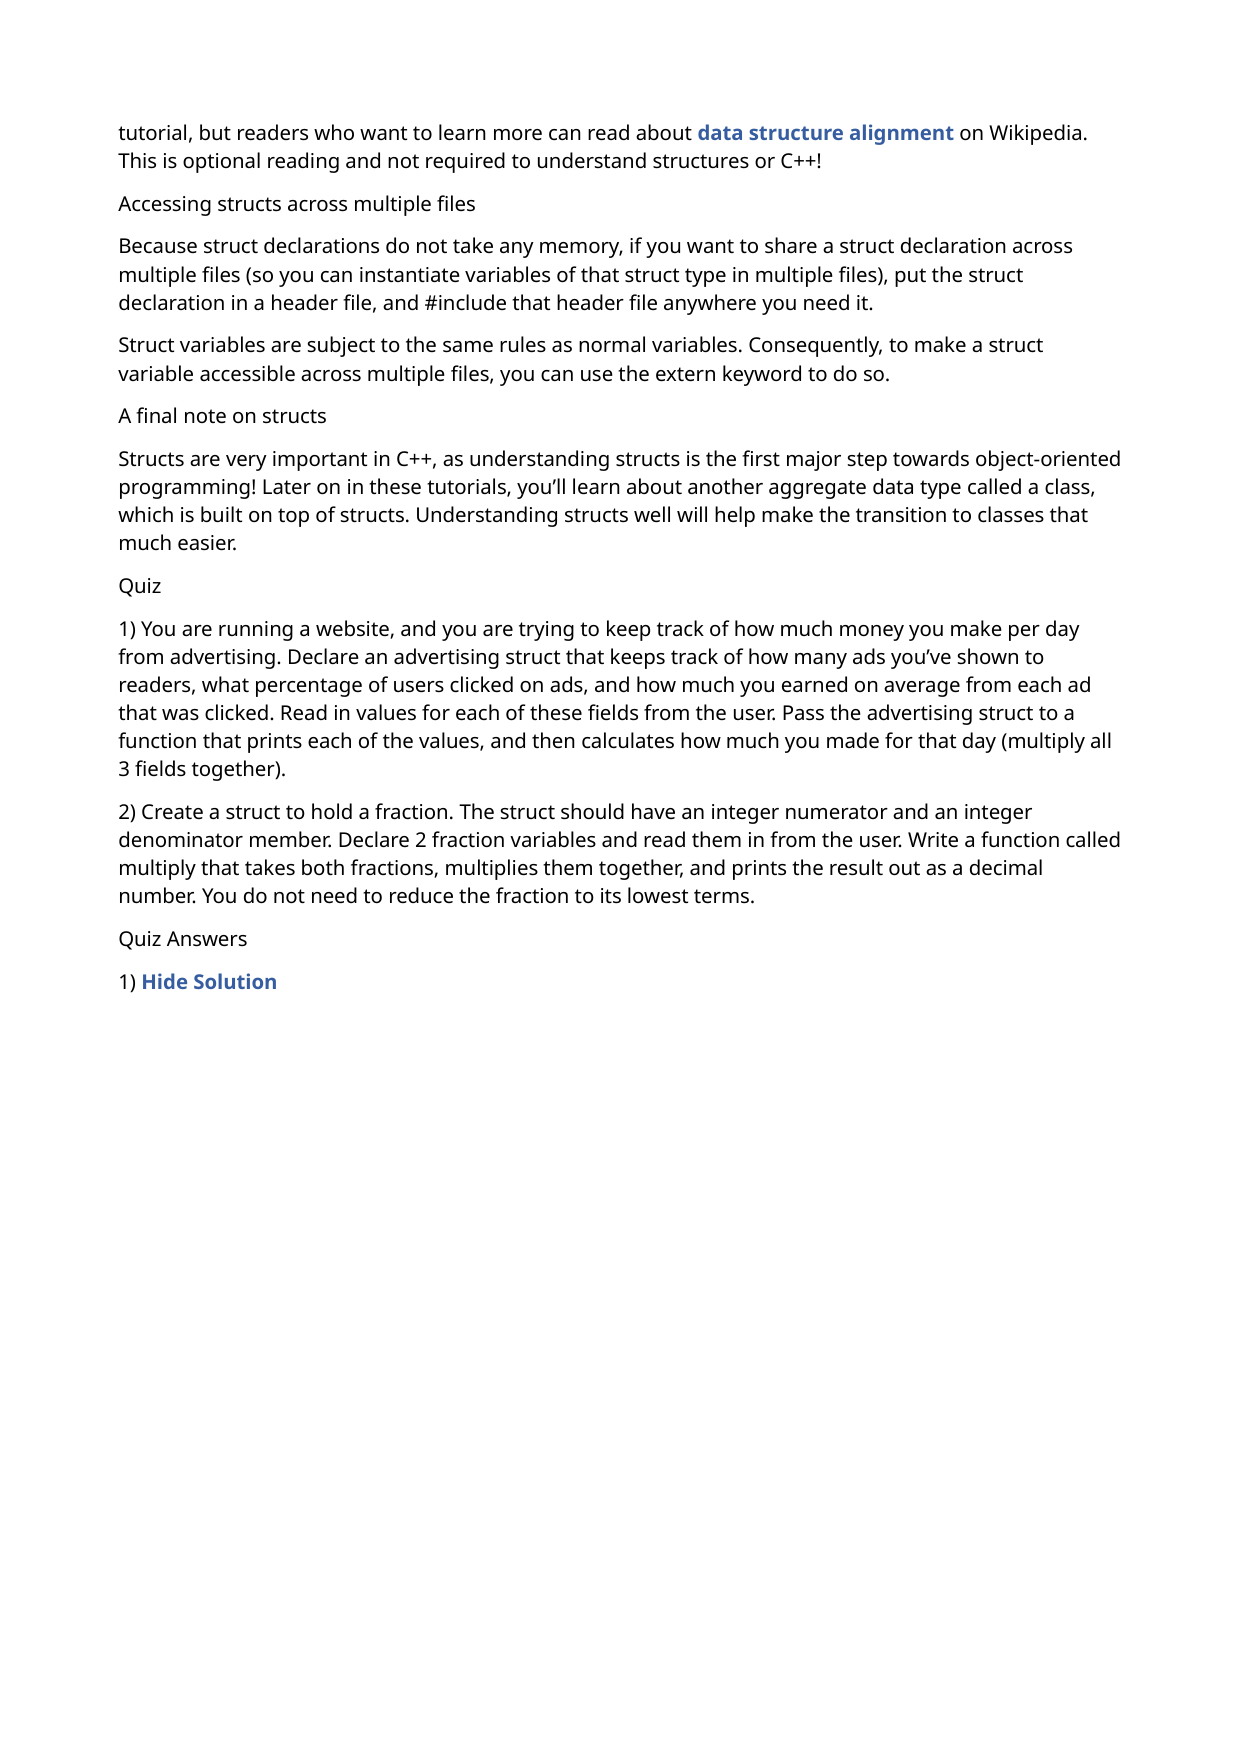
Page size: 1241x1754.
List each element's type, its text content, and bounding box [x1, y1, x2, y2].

text Quiz [118, 571, 1122, 599]
text A final note on structs [118, 401, 1122, 429]
text 2) Create a struct to hold a fraction. The struct should have an integer numerator and an integer denominator member. Declare 2 fraction variables and read them in from the user. Write a function called multiply that takes both fractions, multiplies them together, and prints the result out as a decimal number. You do not need to reduce the fraction to its lowest terms. [118, 797, 1122, 910]
text Quiz Answers [118, 924, 1122, 952]
text Struct variables are subject to the same rules as normal variables. Consequently, to make a struct variable accessible across multiple files, you can use the extern keyword to do so. [118, 331, 1122, 387]
text 1) You are running a website, and you are trying to keep track of how much money you make per day from advertising. Declare an advertising struct that keeps track of how many ads you’ve shown to readers, what percentage of users clicked on ads, and how much you earned on average from each ad that was clicked. Read in values for each of these fields from the user. Pass the advertising struct to a function that prints each of the values, and then calculates how much you made for that day (multiply all 3 fields together). [118, 614, 1122, 783]
text 1) Hide Solution [118, 967, 1122, 995]
text Structs are very important in C++, as understanding structs is the first major step towards object-oriented programming! Later on in these tutorials, you’ll learn about another aggregate data type called a class, which is built on top of structs. Understanding structs well will help make the transition to classes that much easier. [118, 444, 1122, 557]
text tutorial, but readers who want to learn more can read about data structure alignment on Wikipedia. This is optional reading and not required to understand structures or C++! [118, 118, 1122, 174]
text Accessing structs across multiple files [118, 189, 1122, 217]
text Because struct declarations do not take any memory, if you want to share a struct declaration across multiple files (so you can instantiate variables of that struct type in multiple files), put the struct declaration in a header file, and #include that header file anywhere you need it. [118, 232, 1122, 316]
